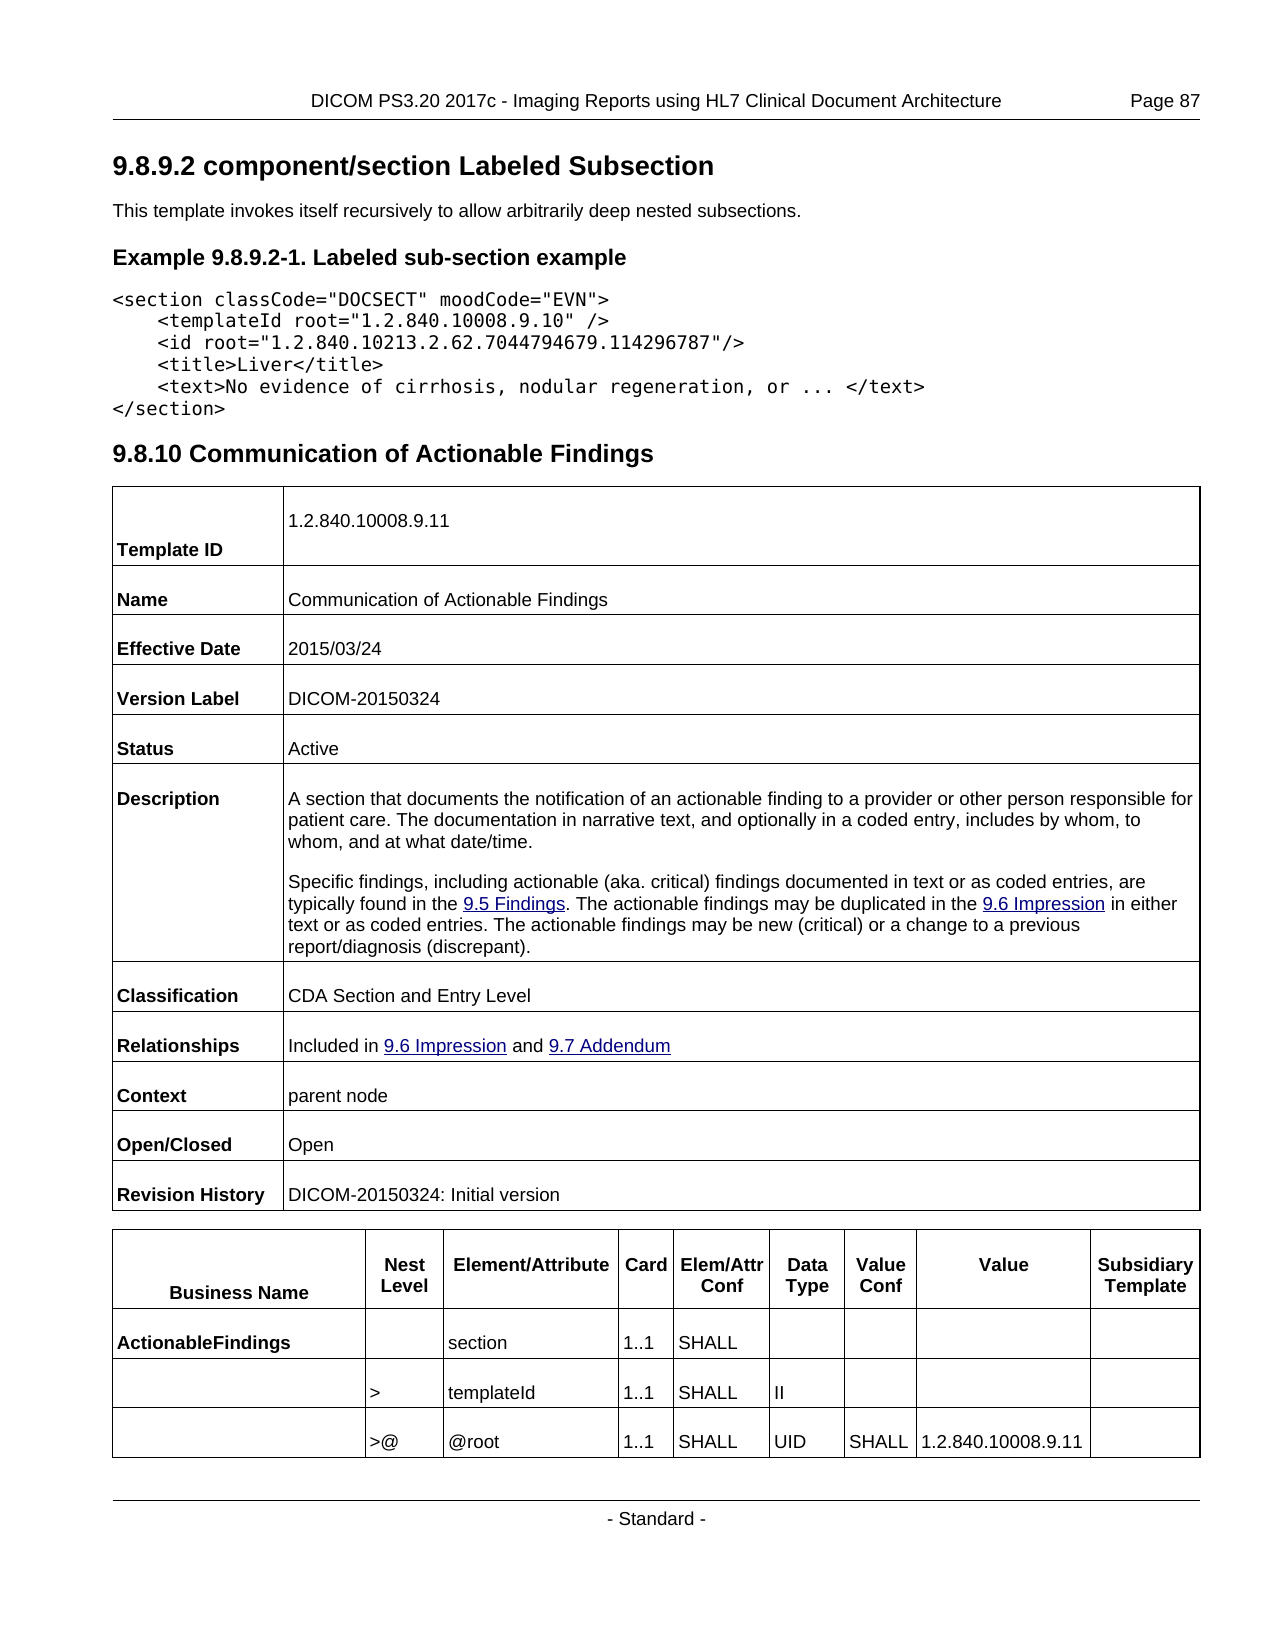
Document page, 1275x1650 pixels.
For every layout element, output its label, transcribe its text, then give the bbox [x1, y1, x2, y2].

table_cell UID [770, 1408, 844, 1457]
table_cell [366, 1309, 443, 1357]
table_cell 1..1 [619, 1359, 673, 1407]
table_cell @root [444, 1408, 618, 1457]
table_cell A section that documents the notification of an actionable finding to a provider or other person responsible for patient care. The documentation in narrative text, and optionally in a coded entry, includes by whom, to whom, and at what date/time. Specific findings, including actionable (aka. critical) findings documented in text or as coded entries, are typically found in the 9.5 Findings. The actionable findings may be duplicated in the 9.6 Impression in either text or as coded entries. The actionable findings may be new (critical) or a change to a previous report/diagnosis (discrepant). [284, 764, 1199, 961]
table_header Template ID [113, 487, 283, 564]
table_cell SHALL [674, 1408, 769, 1457]
table_cell Description [113, 764, 283, 961]
table_cell DICOM-20150324: Initial version [284, 1161, 1199, 1209]
table_cell [1091, 1359, 1199, 1407]
text <section classCode="DOCSECT" moodCode="EVN"> <templateId root="1.2.840.10008.9.10" /> <id root="1.2.840.10213.2.62.7044794679.114296787"/> <title>Liver</title> <text>No evidence of cirrhosis, nodular regeneration, or ... </text> </section> [112, 289, 1200, 420]
table_cell Included in 9.6 Impression and 9.7 Addendum [284, 1012, 1199, 1061]
text Example 9.8.9.2-1. Labeled sub-section example [112, 244, 1200, 270]
table_cell > [366, 1359, 443, 1407]
table_header Element/​Attribute [444, 1230, 618, 1308]
table_cell Open [284, 1111, 1199, 1160]
table_header Elem/Attr Conf [674, 1230, 769, 1308]
text This template invokes itself recursively to allow arbitrarily deep nested subsections. [112, 200, 1200, 222]
table_cell Classification [113, 962, 283, 1011]
table_cell Relationships [113, 1012, 283, 1061]
table_cell Version Label [113, 665, 283, 714]
table_cell 2015/03/24 [284, 615, 1199, 664]
text 9.8.9.2 component/section Labeled Subsection [112, 150, 1200, 181]
table_header Card [619, 1230, 673, 1308]
table_cell Revision History [113, 1161, 283, 1209]
table_cell parent node [284, 1062, 1199, 1110]
table_header Nest Level [366, 1230, 443, 1308]
table_cell [917, 1309, 1090, 1357]
table_cell [113, 1359, 365, 1407]
table_cell Context [113, 1062, 283, 1110]
table_cell [845, 1309, 916, 1357]
table_cell 1.2.840.10008.9.11 [917, 1408, 1090, 1457]
table_cell 1..1 [619, 1408, 673, 1457]
text 9.8.10 Communication of Actionable Findings [112, 439, 1200, 467]
table_cell II [770, 1359, 844, 1407]
table_cell Active [284, 715, 1199, 763]
table_cell SHALL [674, 1359, 769, 1407]
table_cell SHALL [674, 1309, 769, 1357]
table_cell Actionable​Findings [113, 1309, 365, 1357]
table_cell >@ [366, 1408, 443, 1457]
table_cell Status [113, 715, 283, 763]
table_header Business Name [113, 1230, 365, 1308]
table_cell DICOM-20150324 [284, 665, 1199, 714]
table_cell Open/Closed [113, 1111, 283, 1160]
table_cell CDA Section and Entry Level [284, 962, 1199, 1011]
table_cell Effective Date [113, 615, 283, 664]
table_header 1.2.840.10008.9.11 [284, 487, 1199, 564]
table_cell [845, 1359, 916, 1407]
table_cell Name [113, 566, 283, 614]
table_header Subsidiary Template [1091, 1230, 1199, 1308]
table_header Data Type [770, 1230, 844, 1308]
table_cell [917, 1359, 1090, 1407]
table_cell [113, 1408, 365, 1457]
table_cell Communication of Actionable Findings [284, 566, 1199, 614]
table_cell SHALL [845, 1408, 916, 1457]
table_cell section [444, 1309, 618, 1357]
table_cell [1091, 1309, 1199, 1357]
table_cell 1..1 [619, 1309, 673, 1357]
table_header Value [917, 1230, 1090, 1308]
table_cell [1091, 1408, 1199, 1457]
table_header Value Conf [845, 1230, 916, 1308]
table_cell template​Id [444, 1359, 618, 1407]
table_cell [770, 1309, 844, 1357]
